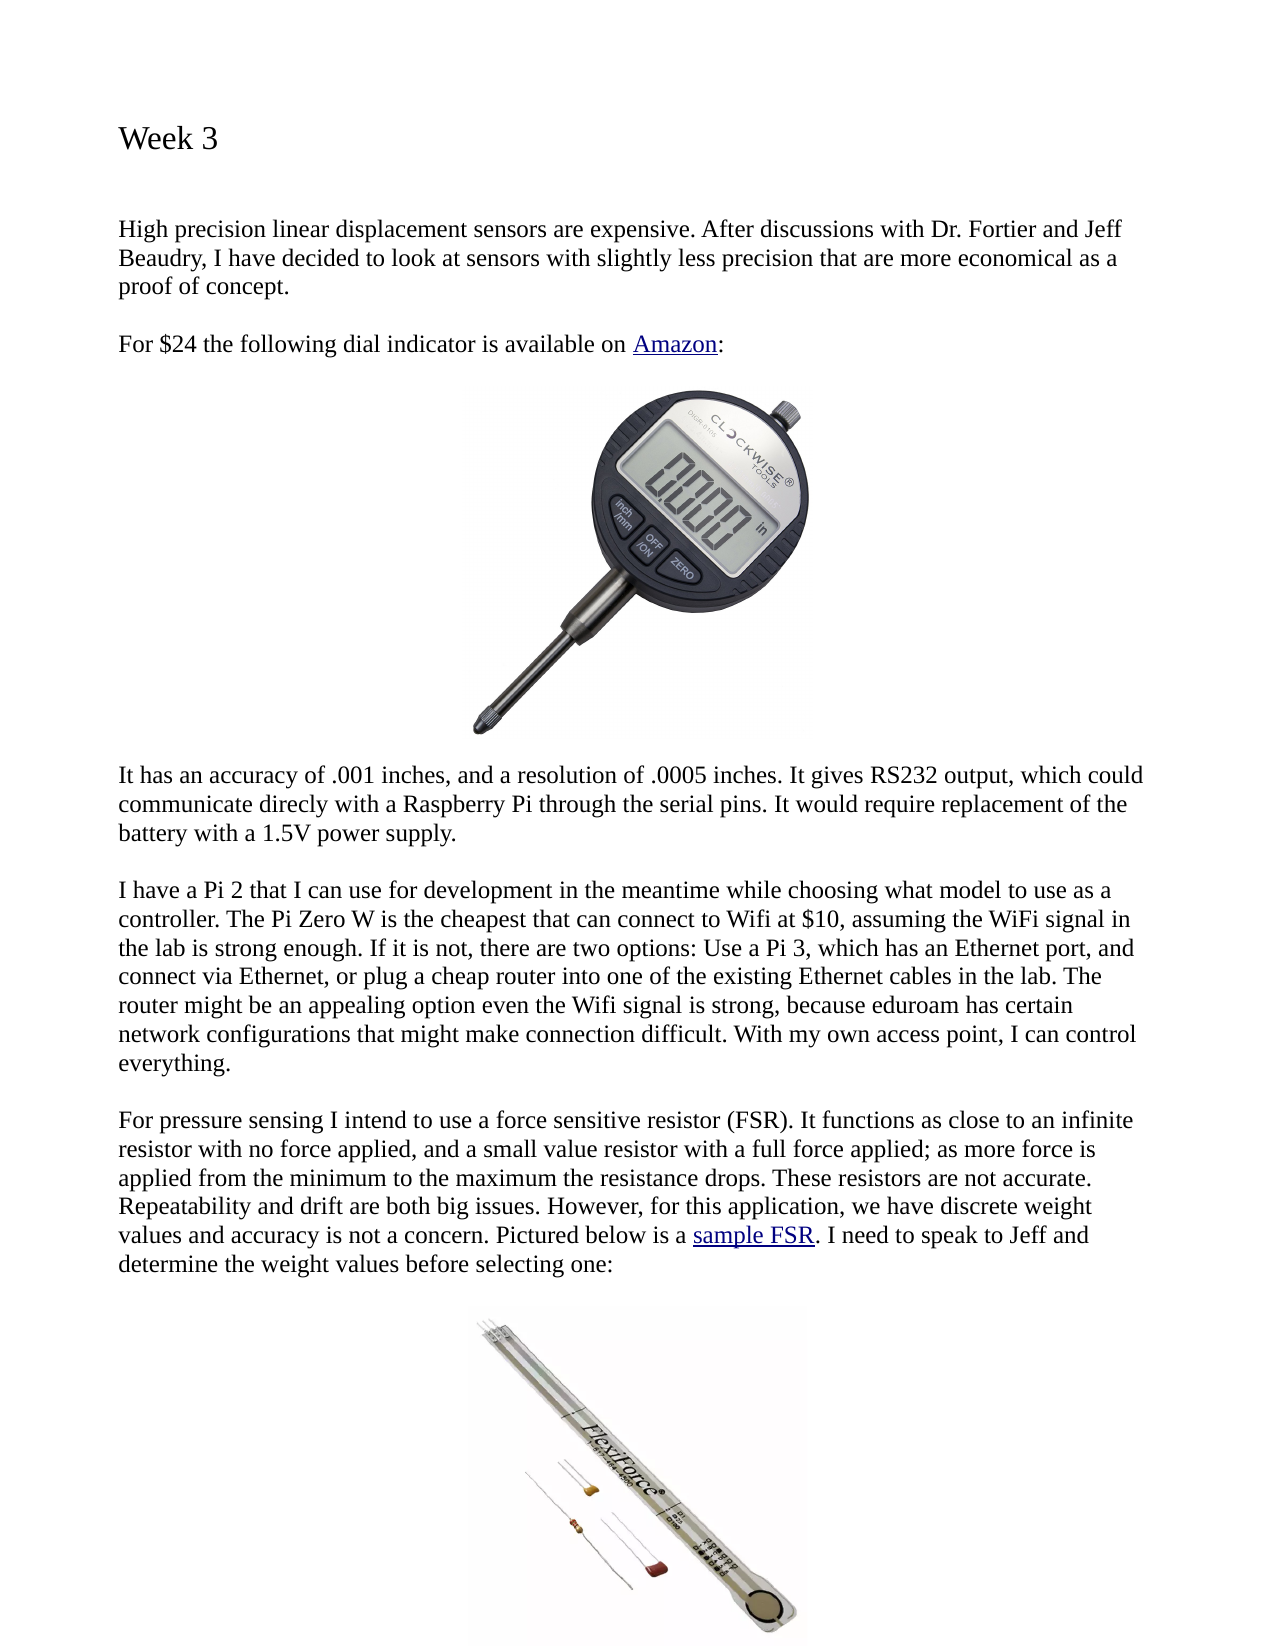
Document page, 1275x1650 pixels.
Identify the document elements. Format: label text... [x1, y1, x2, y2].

picture [461, 386, 814, 739]
text I have a Pi 2 that I can use for development in the meantime while choosing what model to use as a controller. The Pi Zero W is the cheapest that can connect to Wifi at $10, assuming the WiFi signal in the lab is strong enough. If it is not, there are two options: Use a Pi 3, which has an Ethernet port, and connect via Ethernet, or plug a cheap router into one of the existing Ethernet cables in the lab. The router might be an appealing option even the Wifi signal is strong, because eduroam has certain network configurations that might make connection difficult. With my own access point, I can control everything. [118, 875, 1157, 1076]
text It has an accuracy of .001 inches, and a resolution of .0005 inches. It gives RS232 output, which could communicate direcly with a Raspberry Pi through the serial pins. It would require replacement of the battery with a 1.5V power supply. [118, 760, 1157, 846]
text High precision linear displacement sensors are expensive. After discussions with Dr. Fortier and Jeff Beaudry, I have decided to look at sensors with slightly less precision that are more economical as a proof of concept. [118, 214, 1157, 300]
picture [467, 1306, 808, 1646]
text For pressure sensing I intend to use a force sensitive resistor (FSR). It functions as close to an infinite resistor with no force applied, and a small value resistor with a full force applied; as more force is applied from the minimum to the maximum the resistance drops. These resistors are not accurate. Repeatability and drift are both big issues. However, for this application, we have discrete weight values and accuracy is not a concern. Pictured below is a sample FSR. I need to speak to Jeff and determine the weight values before selecting one: [118, 1105, 1157, 1278]
text For $24 the following dial indicator is available on Amazon: [118, 329, 1157, 358]
text Week 3 [118, 118, 1157, 156]
